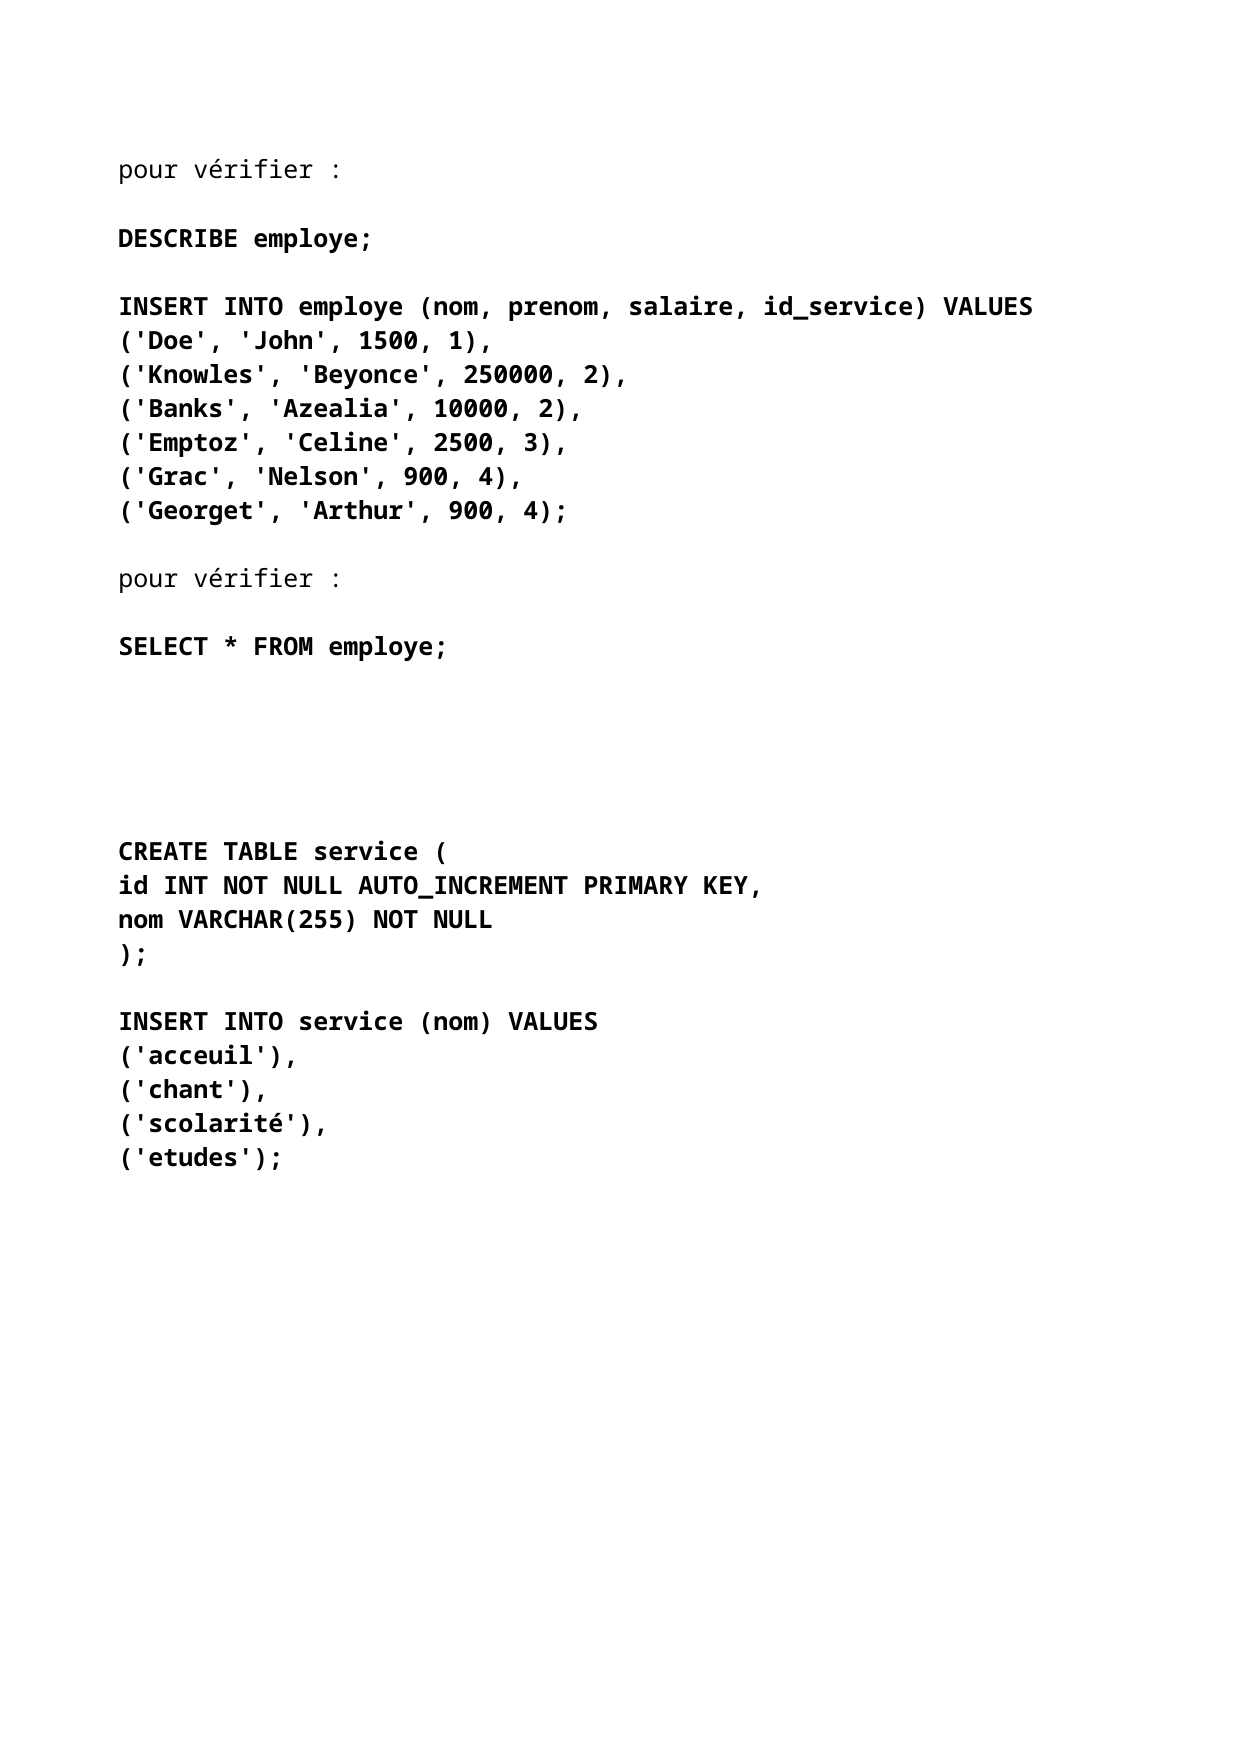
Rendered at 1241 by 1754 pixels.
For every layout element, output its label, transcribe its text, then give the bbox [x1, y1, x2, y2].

text ('chant'), [118, 1072, 1122, 1106]
text INSERT INTO employe (nom, prenom, salaire, id_service) VALUES [118, 288, 1122, 322]
text ('Banks', 'Azealia', 10000, 2), [118, 391, 1122, 425]
text ('Emptoz', 'Celine', 2500, 3), [118, 425, 1122, 459]
text ('Doe', 'John', 1500, 1), [118, 322, 1122, 357]
text ('acceuil'), [118, 1038, 1122, 1072]
text CREATE TABLE service ( [118, 833, 1122, 867]
text ('Knowles', 'Beyonce', 250000, 2), [118, 357, 1122, 391]
text ('Grac', 'Nelson', 900, 4), [118, 459, 1122, 493]
text id INT NOT NULL AUTO_INCREMENT PRIMARY KEY, [118, 867, 1122, 902]
text pour vérifier : [118, 561, 1122, 595]
text INSERT INTO service (nom) VALUES [118, 1004, 1122, 1038]
text nom VARCHAR(255) NOT NULL [118, 902, 1122, 936]
text ('scolarité'), [118, 1106, 1122, 1140]
text ('etudes'); [118, 1140, 1122, 1208]
text SELECT * FROM employe; [118, 629, 1122, 663]
text pour vérifier : DESCRIBE employe; [118, 152, 1122, 254]
text ('Georget', 'Arthur', 900, 4); [118, 493, 1122, 527]
text ); [118, 936, 1122, 970]
